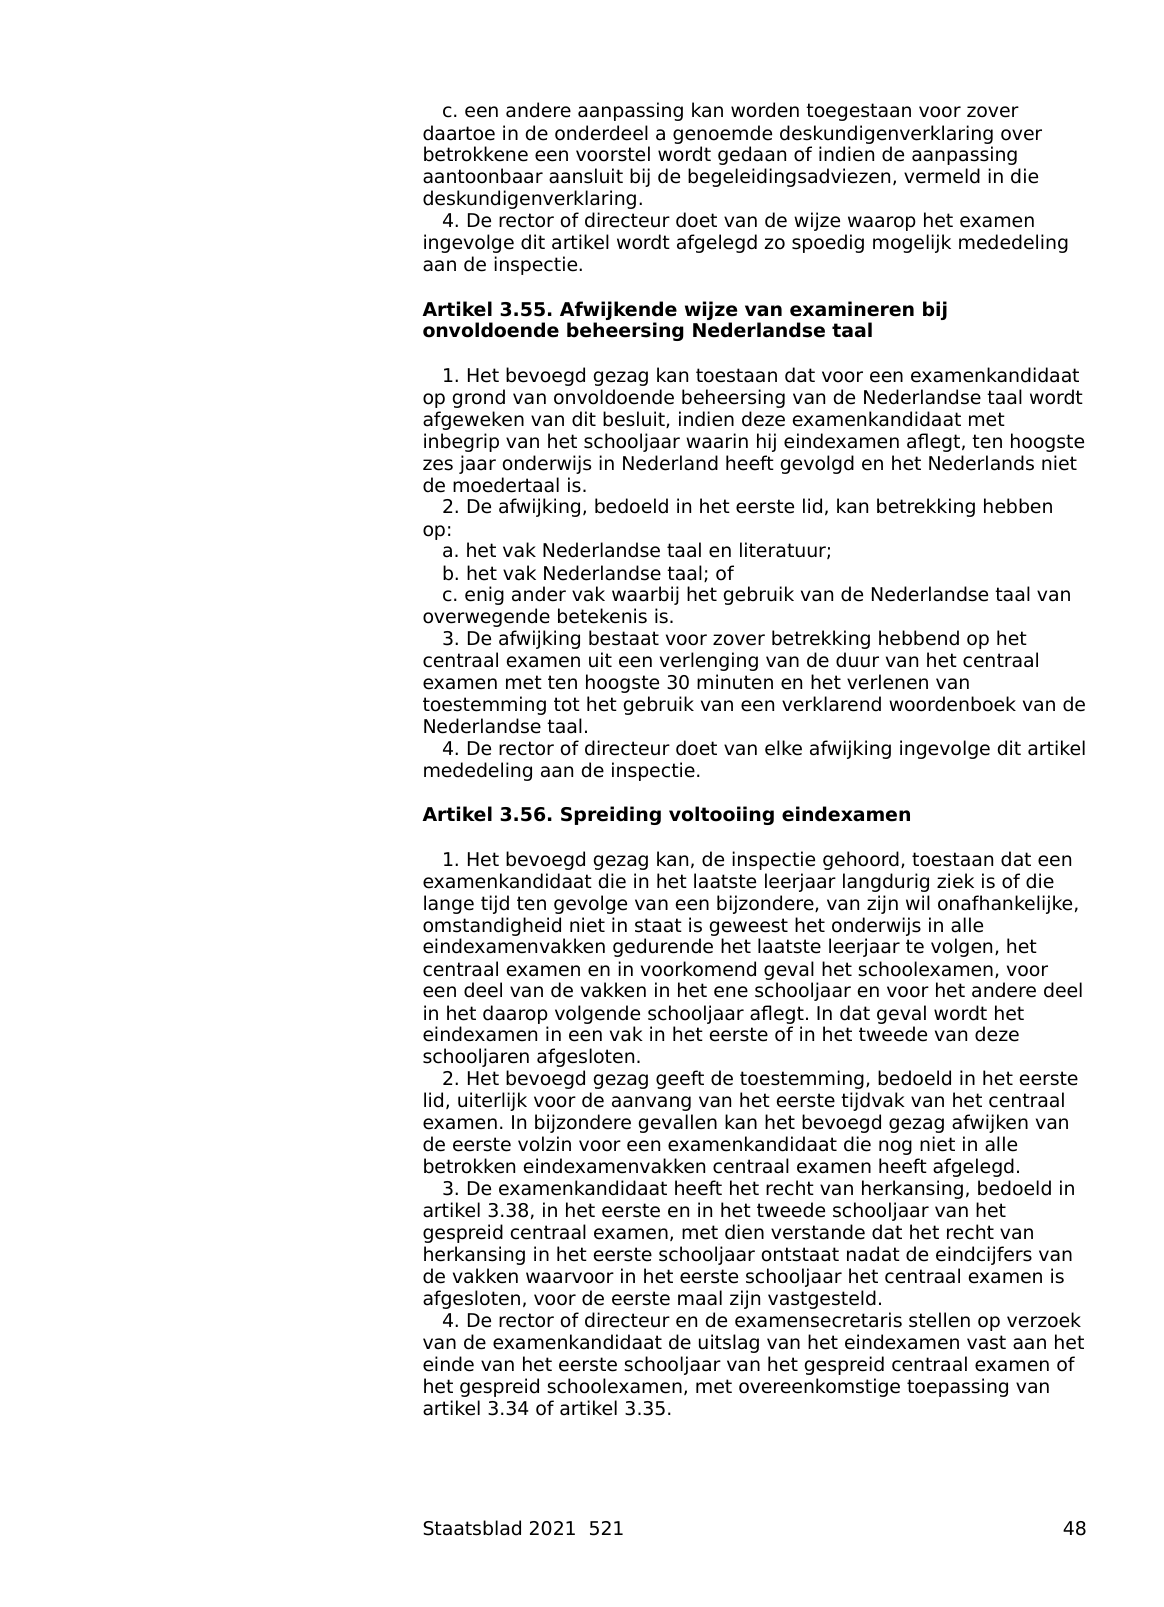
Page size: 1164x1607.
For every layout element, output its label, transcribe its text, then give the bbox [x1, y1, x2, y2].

text 3. De examenkandidaat heeft het recht van herkansing, bedoeld in artikel 3.38, in het eerste en in het tweede schooljaar van het gespreid centraal examen, met dien verstande dat het recht van herkansing in het eerste schooljaar ontstaat nadat de eindcijfers van de vakken waarvoor in het eerste schooljaar het centraal examen is afgesloten, voor de eerste maal zijn vastgesteld. [422, 1178, 1087, 1310]
text 1. Het bevoegd gezag kan, de inspectie gehoord, toestaan dat een examenkandidaat die in het laatste leerjaar langdurig ziek is of die lange tijd ten gevolge van een bijzondere, van zijn wil onafhankelijke, omstandigheid niet in staat is geweest het onderwijs in alle eindexamenvakken gedurende het laatste leerjaar te volgen, het centraal examen en in voorkomend geval het schoolexamen, voor een deel van de vakken in het ene schooljaar en voor het andere deel in het daarop volgende schooljaar aflegt. In dat geval wordt het eindexamen in een vak in het eerste of in het tweede van deze schooljaren afgesloten. [422, 848, 1087, 1068]
text a. het vak Nederlandse taal en literatuur; [422, 540, 1087, 562]
text c. een andere aanpassing kan worden toegestaan voor zover daartoe in de onderdeel a genoemde deskundigenverklaring over betrokkene een voorstel wordt gedaan of indien de aanpassing aantoonbaar aansluit bij de begeleidingsadviezen, vermeld in die deskundigenverklaring. [422, 100, 1087, 210]
text 4. De rector of directeur en de examensecretaris stellen op verzoek van de examenkandidaat de uitslag van het eindexamen vast aan het einde van het eerste schooljaar van het gespreid centraal examen of het gespreid schoolexamen, met overeenkomstige toepassing van artikel 3.34 of artikel 3.35. [422, 1310, 1087, 1420]
text 4. De rector of directeur doet van elke afwijking ingevolge dit artikel mededeling aan de inspectie. [422, 738, 1087, 782]
text 4. De rector of directeur doet van de wijze waarop het examen ingevolge dit artikel wordt afgelegd zo spoedig mogelijk mededeling aan de inspectie. [422, 210, 1087, 276]
text b. het vak Nederlandse taal; of [422, 562, 1087, 584]
text 2. Het bevoegd gezag geeft de toestemming, bedoeld in het eerste lid, uiterlijk voor de aanvang van het eerste tijdvak van het centraal examen. In bijzondere gevallen kan het bevoegd gezag afwijken van de eerste volzin voor een examenkandidaat die nog niet in alle betrokken eindexamenvakken centraal examen heeft afgelegd. [422, 1068, 1087, 1178]
text 3. De afwijking bestaat voor zover betrekking hebbend op het centraal examen uit een verlenging van de duur van het centraal examen met ten hoogste 30 minuten en het verlenen van toestemming tot het gebruik van een verklarend woordenboek van de Nederlandse taal. [422, 628, 1087, 738]
text 1. Het bevoegd gezag kan toestaan dat voor een examenkandidaat op grond van onvoldoende beheersing van de Nederlandse taal wordt afgeweken van dit besluit, indien deze examenkandidaat met inbegrip van het schooljaar waarin hij eindexamen aflegt, ten hoogste zes jaar onderwijs in Nederland heeft gevolgd en het Nederlands niet de moedertaal is. [422, 364, 1087, 496]
subtitle Artikel 3.56. Spreiding voltooiing eindexamen [422, 804, 1087, 826]
text c. enig ander vak waarbij het gebruik van de Nederlandse taal van overwegende betekenis is. [422, 584, 1087, 628]
text 2. De afwijking, bedoeld in het eerste lid, kan betrekking hebben op: [422, 496, 1087, 540]
subtitle Artikel 3.55. Afwijkende wijze van examineren bij onvoldoende beheersing Nederlandse taal [422, 298, 1087, 342]
